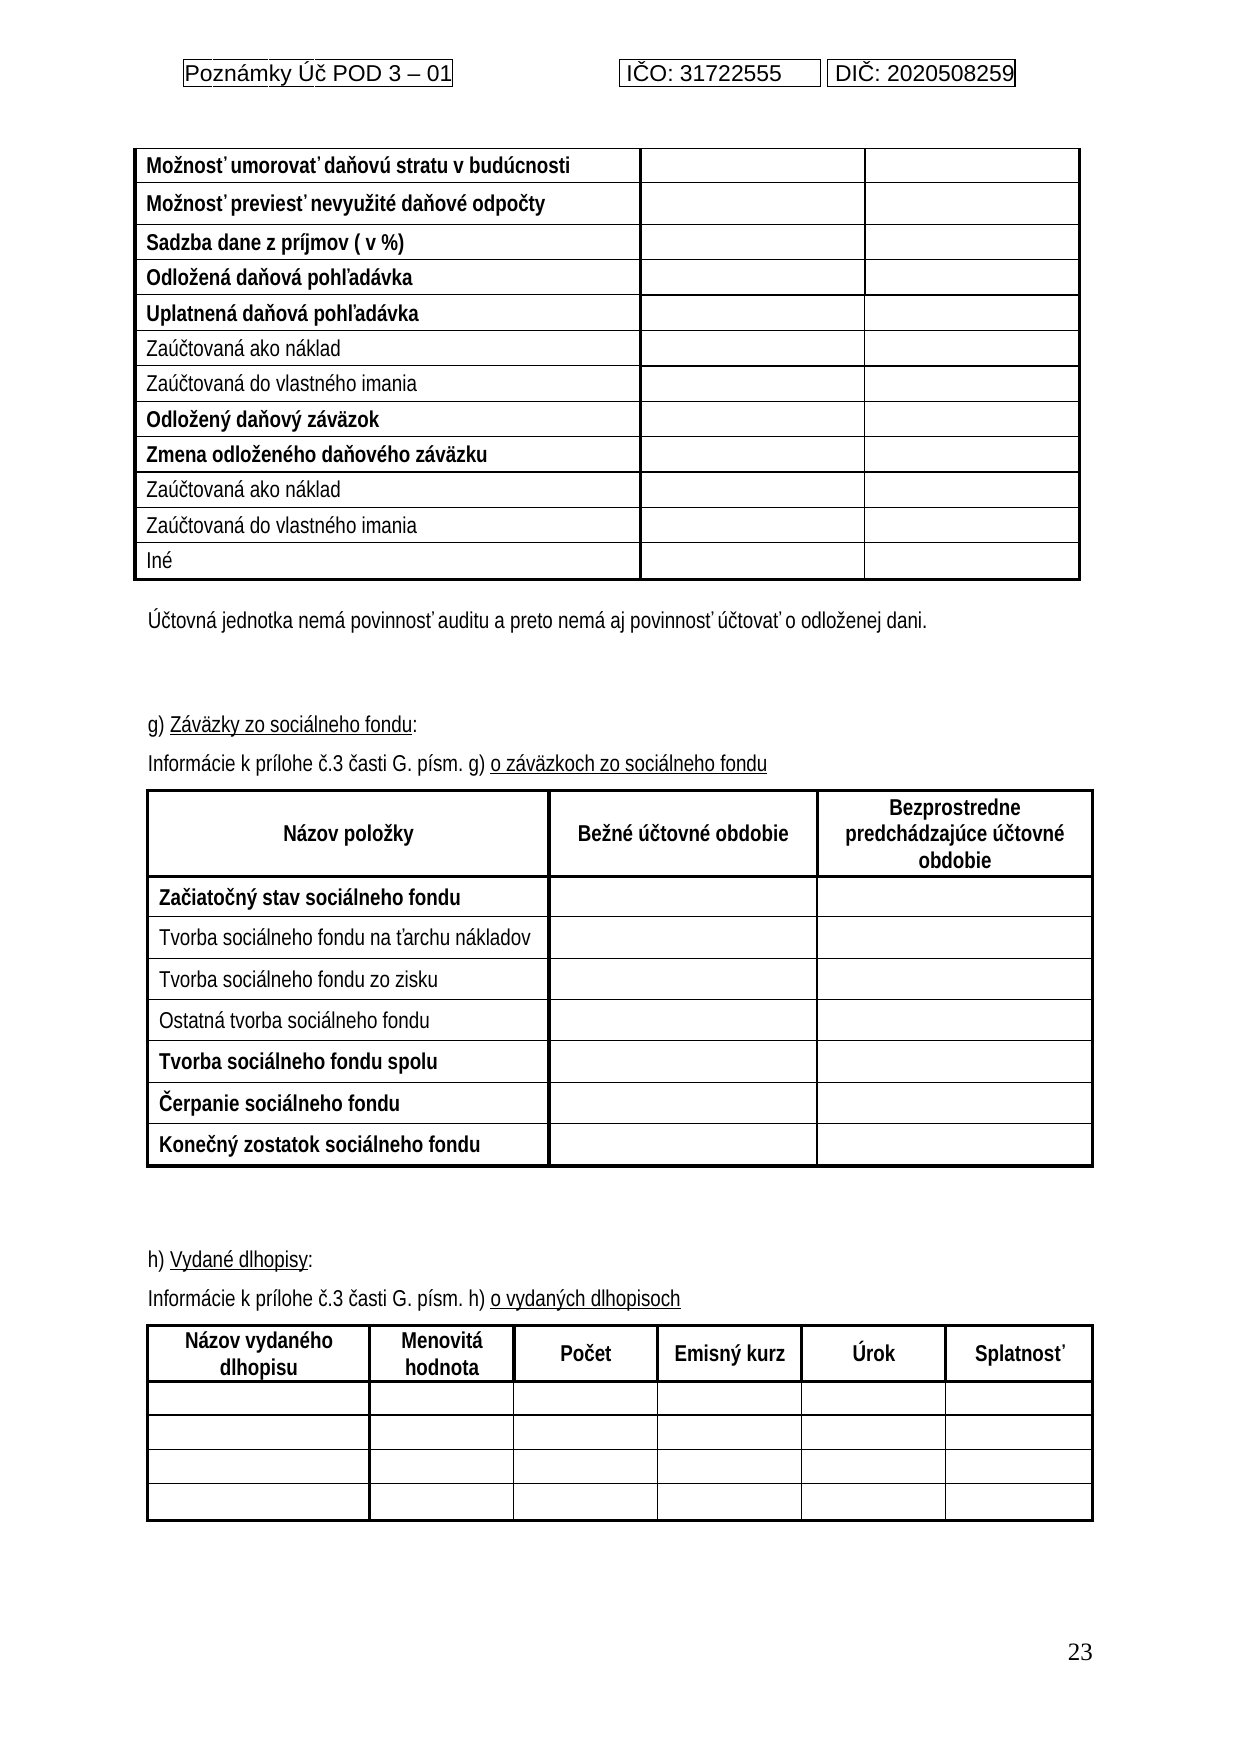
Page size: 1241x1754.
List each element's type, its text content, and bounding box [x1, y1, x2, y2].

text g) Záväzky zo sociálneho fondu: [148, 711, 1092, 737]
table_cell [865, 367, 1078, 401]
table_cell Čerpanie sociálneho fondu [149, 1083, 547, 1123]
text Účtovná jednotka nemá povinnosť auditu a preto nemá aj povinnosť účtovať o odloženej dani. [148, 607, 1141, 633]
table_cell [642, 543, 864, 578]
table_header Počet [516, 1327, 656, 1380]
table_cell [658, 1416, 801, 1449]
table_header Emisný kurz [659, 1327, 800, 1380]
table_cell [946, 1484, 1091, 1519]
table_cell [865, 508, 1078, 542]
table_cell [818, 917, 1091, 957]
table_cell Sadzba dane z príjmov ( v %) [137, 225, 639, 259]
table_cell [514, 1450, 657, 1483]
table_cell [818, 1124, 1091, 1164]
table_cell Uplatnená daňová pohľadávka [137, 295, 639, 330]
table_cell [149, 1484, 368, 1519]
table_cell [551, 1124, 816, 1164]
table_cell [802, 1383, 945, 1414]
table_cell [642, 225, 864, 259]
table_cell Zaúčtovaná ako náklad [137, 331, 639, 365]
table_header Bezprostredne predchádzajúce účtovné obdobie [819, 792, 1091, 875]
table_cell [865, 543, 1078, 578]
table_cell Zaúčtovaná ako náklad [137, 473, 639, 507]
text Informácie k prílohe č.3 časti G. písm. g) o záväzkoch zo sociálneho fondu [148, 750, 1092, 776]
table_cell Odložený daňový záväzok [137, 402, 639, 436]
table_cell Možnosť previesť nevyužité daňové odpočty [137, 183, 639, 223]
table_cell [865, 331, 1078, 365]
table_cell [551, 917, 816, 957]
table_cell [371, 1416, 513, 1449]
table_cell [658, 1484, 801, 1519]
table_cell [818, 1041, 1091, 1082]
table_cell [642, 183, 864, 223]
table_header Názov položky [149, 792, 547, 875]
table_cell [371, 1383, 513, 1414]
table_cell [551, 959, 816, 999]
table_header Menovitá hodnota [371, 1327, 512, 1380]
table_cell [946, 1450, 1091, 1483]
table_cell [642, 260, 864, 294]
table_cell Iné [137, 543, 639, 578]
table_cell [946, 1416, 1091, 1449]
table_cell [642, 367, 864, 401]
table_cell Ostatná tvorba sociálneho fondu [149, 1000, 547, 1040]
table_cell [642, 508, 864, 542]
table_cell [658, 1383, 801, 1414]
table_cell [865, 437, 1078, 471]
table_cell [865, 402, 1078, 436]
table_cell [551, 1041, 816, 1082]
table_cell [514, 1416, 657, 1449]
table_cell [866, 260, 1078, 294]
table_cell [802, 1416, 945, 1449]
table_cell Konečný zostatok sociálneho fondu [149, 1124, 547, 1164]
table_cell [642, 296, 864, 330]
table_cell [946, 1383, 1091, 1414]
table_cell Začiatočný stav sociálneho fondu [149, 878, 547, 916]
table_cell [551, 878, 816, 916]
table_header Názov vydaného dlhopisu [149, 1327, 368, 1380]
table_cell [866, 149, 1078, 182]
table_cell [818, 959, 1091, 999]
table_cell [642, 437, 864, 471]
table_cell [802, 1484, 945, 1519]
table_cell [149, 1383, 368, 1414]
table_cell [371, 1450, 513, 1483]
table_cell [371, 1484, 513, 1519]
table_cell [514, 1383, 657, 1414]
table_cell Tvorba sociálneho fondu na ťarchu nákladov [149, 917, 547, 957]
table_cell Možnosť umorovať daňovú stratu v budúcnosti [137, 149, 639, 182]
table_cell [514, 1484, 657, 1519]
table_cell [818, 1000, 1091, 1040]
table_cell [865, 473, 1078, 507]
table_cell [642, 331, 864, 365]
table_cell [866, 183, 1078, 223]
table_cell [866, 225, 1078, 259]
table_cell [149, 1416, 368, 1449]
table_cell [818, 1083, 1091, 1123]
table_cell [149, 1450, 368, 1483]
table_cell [642, 473, 864, 507]
table_cell Odložená daňová pohľadávka [137, 260, 639, 294]
table_cell [642, 149, 864, 182]
table_cell Zaúčtovaná do vlastného imania [137, 366, 639, 401]
text h) Vydané dlhopisy: [148, 1246, 1141, 1273]
table_cell [802, 1450, 945, 1483]
table_cell [642, 402, 864, 436]
table_cell [865, 296, 1078, 330]
table_cell [658, 1450, 801, 1483]
table_cell Zmena odloženého daňového záväzku [137, 437, 639, 471]
table_header Splatnosť [947, 1327, 1091, 1380]
table_header Bežné účtovné obdobie [551, 792, 816, 875]
table_cell Tvorba sociálneho fondu spolu [149, 1041, 547, 1082]
table_cell [551, 1000, 816, 1040]
table_cell [818, 878, 1091, 916]
text Informácie k prílohe č.3 časti G. písm. h) o vydaných dlhopisoch [148, 1285, 1092, 1312]
table_cell Tvorba sociálneho fondu zo zisku [149, 959, 547, 999]
table_cell Zaúčtovaná do vlastného imania [137, 508, 639, 542]
table_cell [551, 1083, 816, 1123]
table_header Úrok [803, 1327, 944, 1380]
